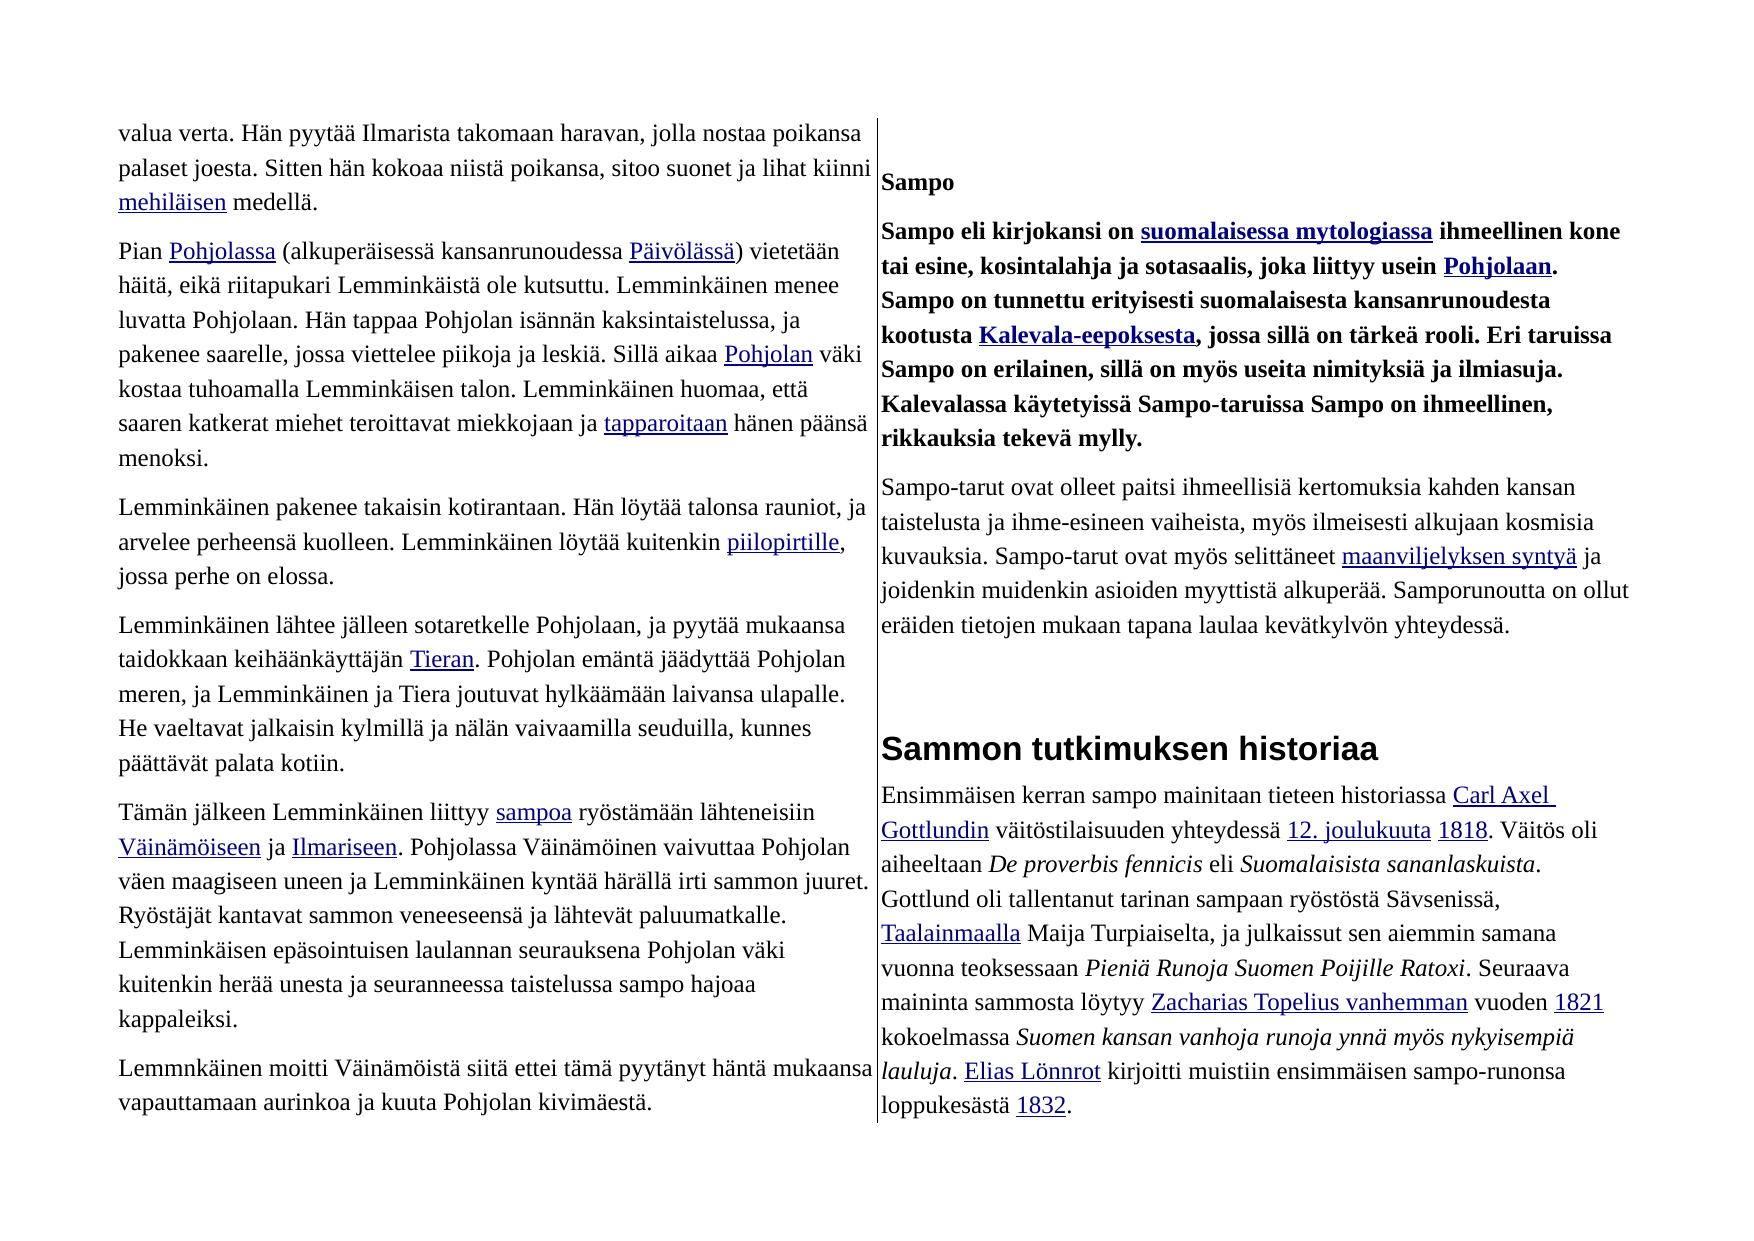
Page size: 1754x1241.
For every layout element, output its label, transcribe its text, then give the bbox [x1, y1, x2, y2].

text Lemminkäinen pakenee takaisin kotirantaan. Hän löytää talonsa rauniot, ja arvelee perheensä kuolleen. Lemminkäinen löytää kuitenkin piilopirtille, jossa perhe on elossa. [118, 492, 873, 590]
text Sampo eli kirjokansi on suomalaisessa mytologiassa ihmeellinen kone tai esine, kosintalahja ja sotasaalis, joka liittyy usein Pohjolaan. Sampo on tunnettu erityisesti suomalaisesta kansanrunoudesta kootusta Kalevala-eepoksesta, jossa sillä on tärkeä rooli. Eri taruissa Sampo on erilainen, sillä on myös useita nimityksiä ja ilmiasuja. Kalevalassa käytetyissä Sampo-taruissa Sampo on ihmeellinen, rikkauksia tekevä mylly. [881, 216, 1636, 452]
text Ensimmäisen kerran sampo mainitaan tieteen historiassa Carl Axel Gottlundin väitöstilaisuuden yhteydessä 12. joulukuuta 1818. Väitös oli aiheeltaan De proverbis fennicis eli Suomalaisista sananlaskuista. Gottlund oli tallentanut tarinan sampaan ryöstöstä Sävsenissä, Taalainmaalla Maija Turpiaiselta, ja julkaissut sen aiemmin samana vuonna teoksessaan Pieniä Runoja Suomen Poijille Ratoxi. Seuraava maininta sammosta löytyy Zacharias Topelius vanhemman vuoden 1821 kokoelmassa Suomen kansan vanhoja runoja ynnä myös nykyisempiä lauluja. Elias Lönnrot kirjoitti muistiin ensimmäisen sampo-runonsa loppukesästä 1832. [881, 780, 1636, 1119]
text Sampo-tarut ovat olleet paitsi ihmeellisiä kertomuksia kahden kansan taistelusta ja ihme-esineen vaiheista, myös ilmeisesti alkujaan kosmisia kuvauksia. Sampo-tarut ovat myös selittäneet maanviljelyksen syntyä ja joidenkin muidenkin asioiden myyttistä alkuperää. Samporunoutta on ollut eräiden tietojen mukaan tapana laulaa kevätkylvön yhteydessä. [881, 472, 1636, 639]
text Lemmnkäinen moitti Väinämöistä siitä ettei tämä pyytänyt häntä mukaansa vapauttamaan aurinkoa ja kuuta Pohjolan kivimäestä. [118, 1053, 873, 1116]
text Tämän jälkeen Lemminkäinen liittyy sampoa ryöstämään lähteneisiin Väinämöiseen ja Ilmariseen. Pohjolassa Väinämöinen vaivuttaa Pohjolan väen maagiseen uneen ja Lemminkäinen kyntää härällä irti sammon juuret. Ryöstäjät kantavat sammon veneeseensä ja lähtevät paluumatkalle. Lemminkäisen epäsointuisen laulannan seurauksena Pohjolan väki kuitenkin herää unesta ja seuranneessa taistelussa sampo hajoaa kappaleiksi. [118, 797, 873, 1033]
text Lemminkäinen lähtee jälleen sotaretkelle Pohjolaan, ja pyytää mukaansa taidokkaan keihäänkäyttäjän Tieran. Pohjolan emäntä jäädyttää Pohjolan meren, ja Lemminkäinen ja Tiera joutuvat hylkäämään laivansa ulapalle. He vaeltavat jalkaisin kylmillä ja nälän vaivaamilla seuduilla, kunnes päättävät palata kotiin. [118, 610, 873, 777]
text Pian Pohjolassa (alkuperäisessä kansanrunoudessa Päivölässä) vietetään häitä, eikä riitapukari Lemminkäistä ole kutsuttu. Lemminkäinen menee luvatta Pohjolaan. Hän tappaa Pohjolan isännän kaksintaistelussa, ja pakenee saarelle, jossa viettelee piikoja ja leskiä. Sillä aikaa Pohjolan väki kostaa tuhoamalla Lemminkäisen talon. Lemminkäinen huomaa, että saaren katkerat miehet teroittavat miekkojaan ja tapparoitaan hänen päänsä menoksi. [118, 236, 873, 472]
subtitle Sammon tutkimuksen historiaa [881, 729, 1636, 768]
text Sampo [881, 167, 1636, 196]
text valua verta. Hän pyytää Ilmarista takomaan haravan, jolla nostaa poikansa palaset joesta. Sitten hän kokoaa niistä poikansa, sitoo suonet ja lihat kiinni mehiläisen medellä. [118, 118, 873, 216]
